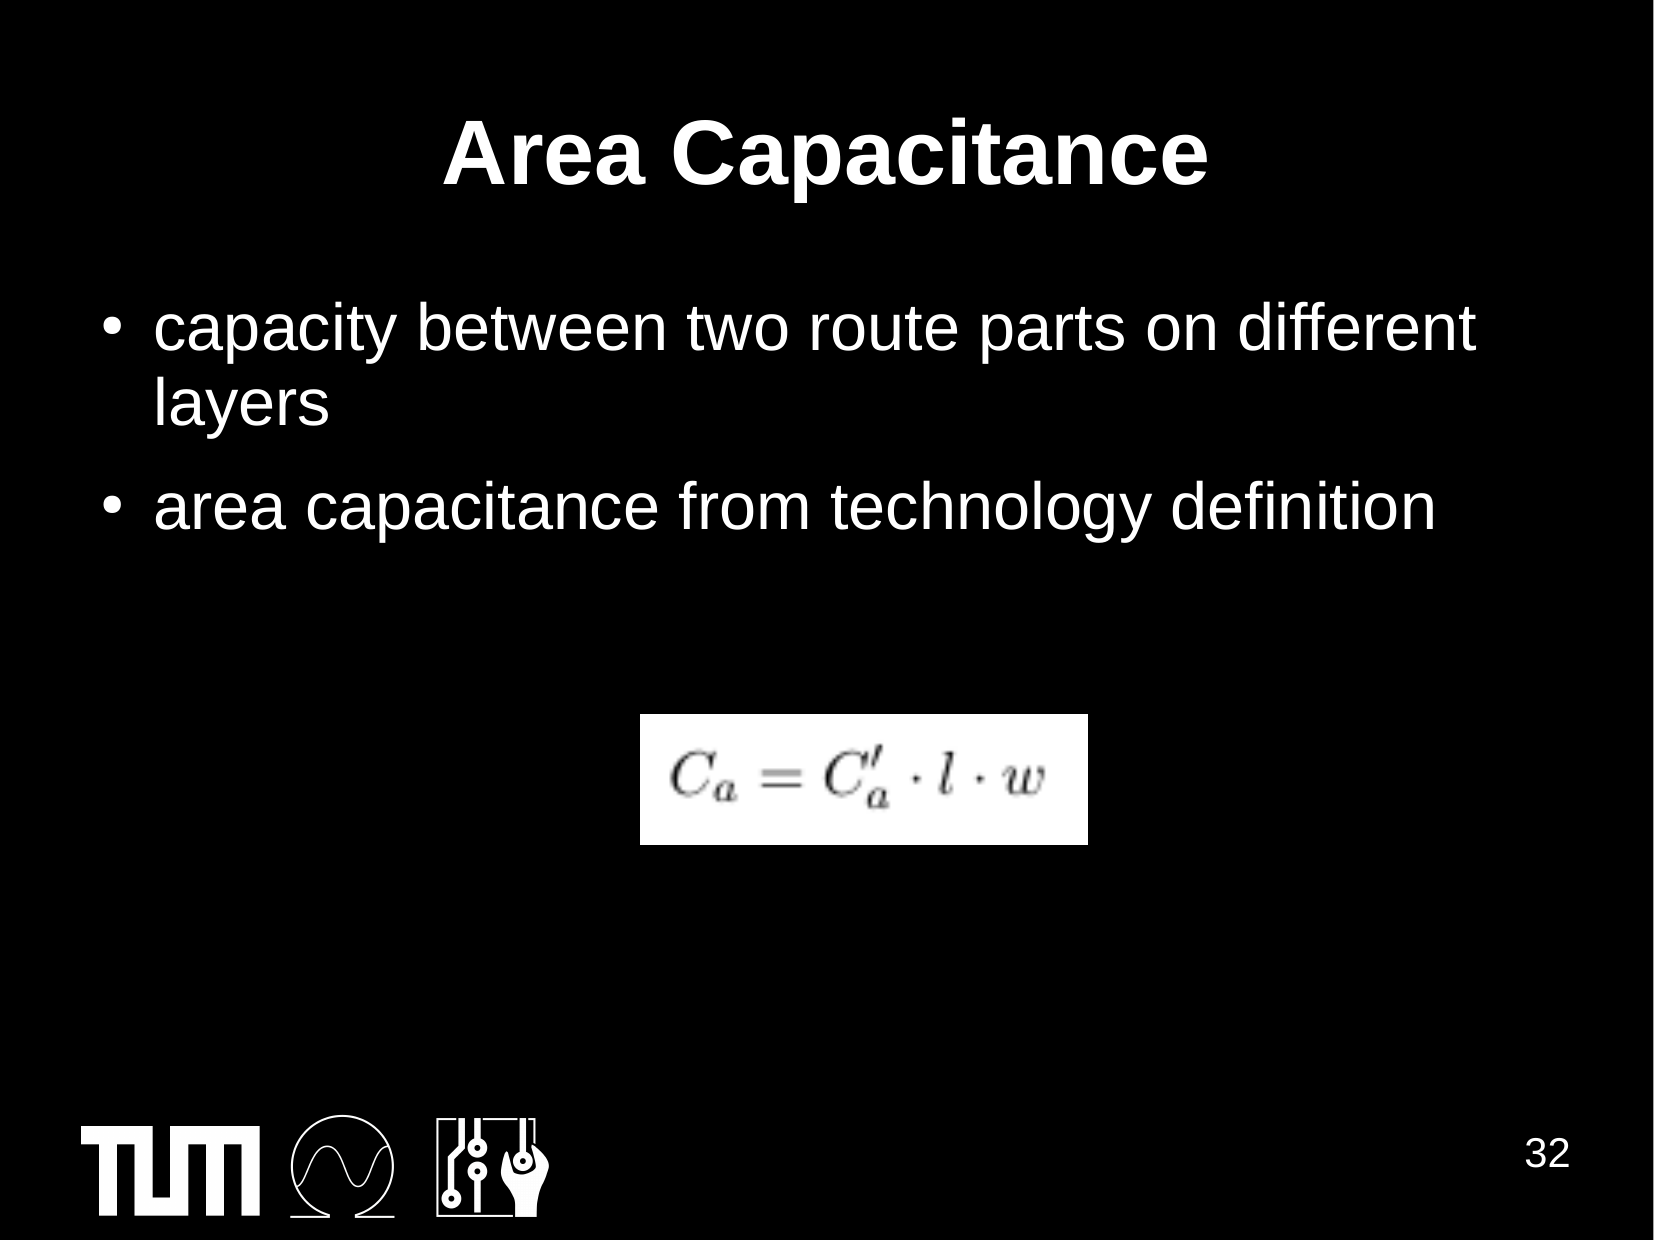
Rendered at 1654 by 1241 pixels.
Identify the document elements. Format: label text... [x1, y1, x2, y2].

picture [640, 714, 1088, 845]
title Area Capacitance [82, 49, 1571, 257]
picture [63, 1108, 272, 1227]
list capacity between two route parts on different layers area capacitance from technology definition [82, 290, 1571, 1109]
picture [283, 1109, 402, 1227]
picture [425, 1109, 554, 1227]
